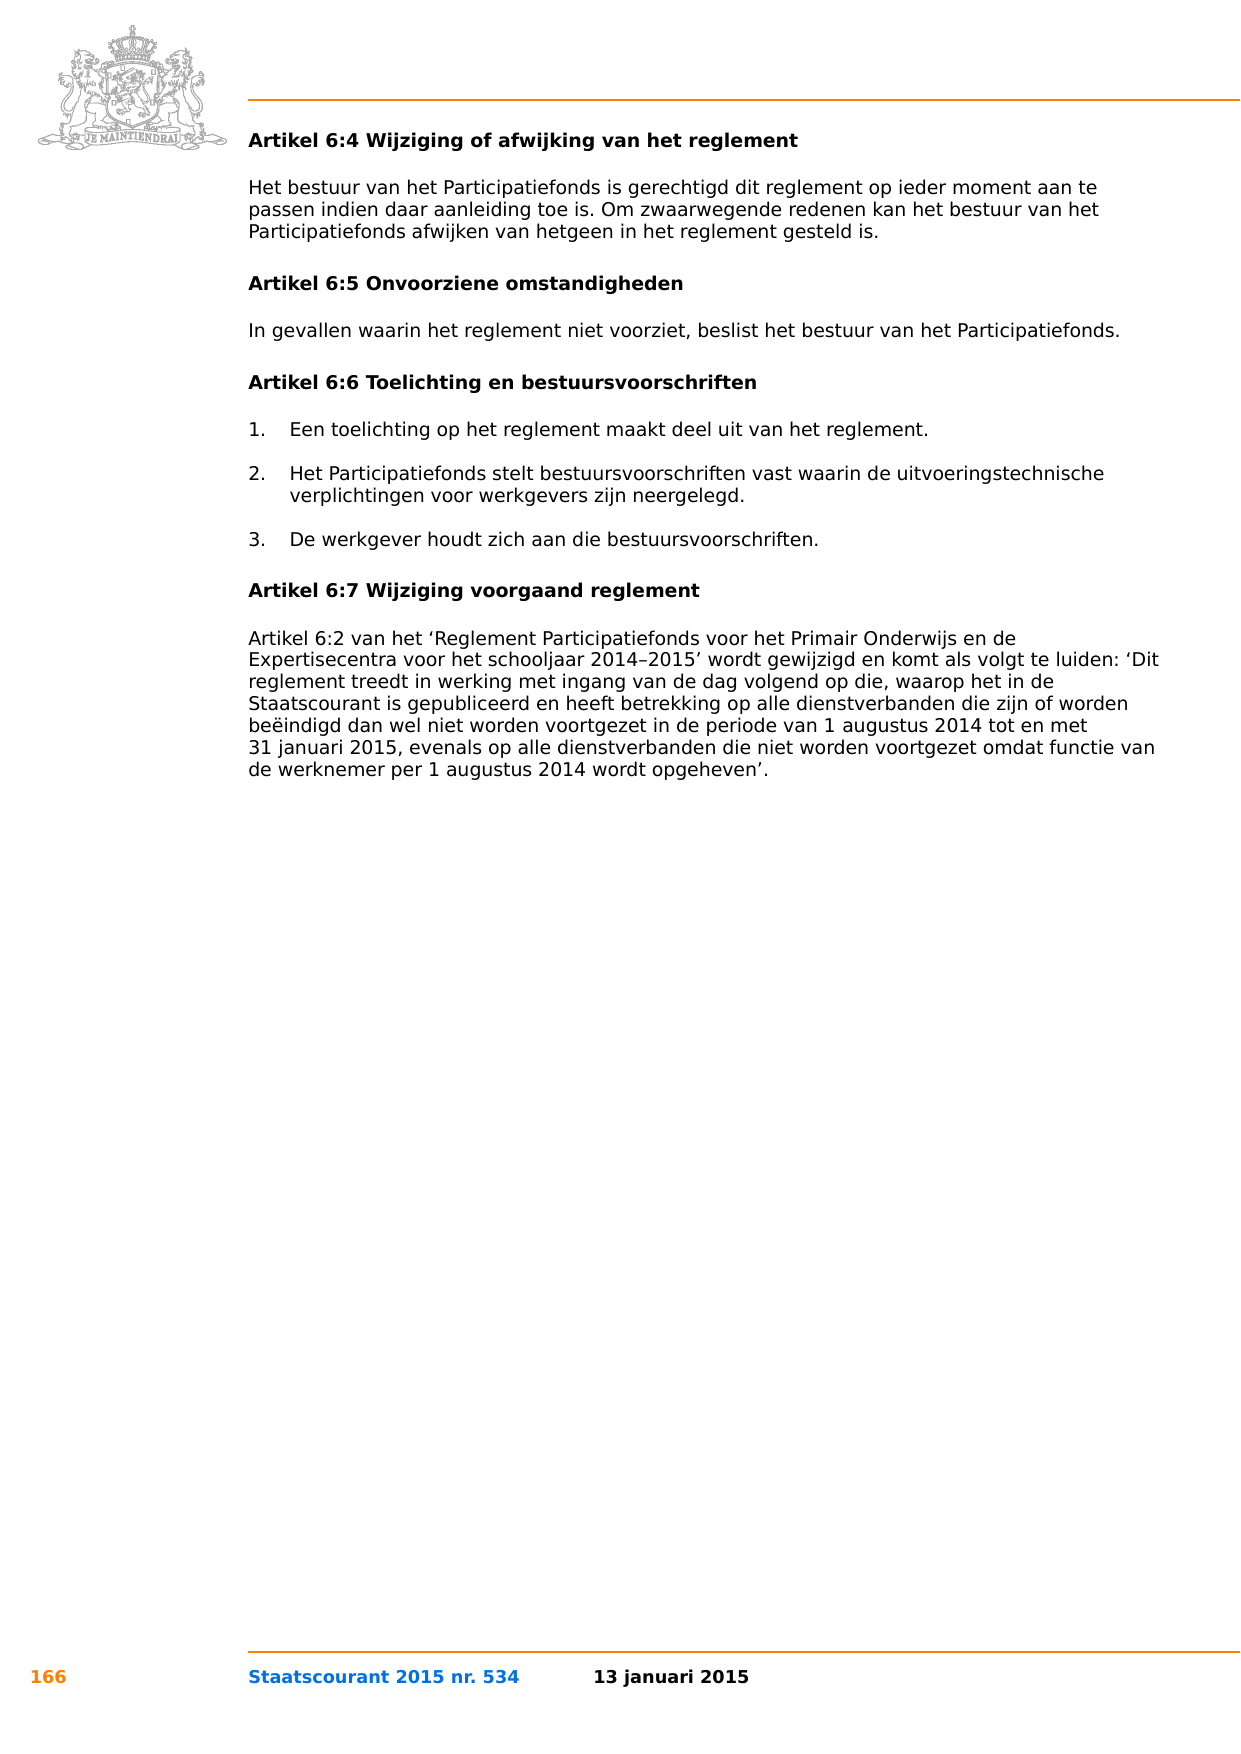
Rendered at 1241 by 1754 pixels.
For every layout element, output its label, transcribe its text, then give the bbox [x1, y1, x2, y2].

text 1. Een toelichting op het reglement maakt deel uit van het reglement. [248, 419, 1163, 441]
subtitle Artikel 6:6 Toelichting en bestuursvoorschriften [248, 372, 1163, 394]
text 2. Het Participatiefonds stelt bestuursvoorschriften vast waarin de uitvoeringstechnische verplichtingen voor werkgevers zijn neergelegd. [248, 463, 1163, 507]
text In gevallen waarin het reglement niet voorziet, beslist het bestuur van het Participatiefonds. [248, 320, 1163, 342]
text Artikel 6:2 van het ‘Reglement Participatiefonds voor het Primair Onderwijs en de Expertisecentra voor het schooljaar 2014–2015’ wordt gewijzigd en komt als volgt te luiden: ‘Dit reglement treedt in werking met ingang van de dag volgend op die, waarop het in de Staatscourant is gepubliceerd en heeft betrekking op alle dienstverbanden die zijn of worden beëindigd dan wel niet worden voortgezet in de periode van 1 augustus 2014 tot en met 31 januari 2015, evenals op alle dienstverbanden die niet worden voortgezet omdat functie van de werknemer per 1 augustus 2014 wordt opgeheven’. [248, 627, 1163, 781]
picture [38, 25, 227, 150]
text Het bestuur van het Participatiefonds is gerechtigd dit reglement op ieder moment aan te passen indien daar aanleiding toe is. Om zwaarwegende redenen kan het bestuur van het Participatiefonds afwijken van hetgeen in het reglement gesteld is. [248, 177, 1163, 243]
subtitle Artikel 6:4 Wijziging of afwijking van het reglement [248, 130, 1163, 152]
subtitle Artikel 6:5 Onvoorziene omstandigheden [248, 273, 1163, 295]
text 3. De werkgever houdt zich aan die bestuursvoorschriften. [248, 528, 1163, 550]
subtitle Artikel 6:7 Wijziging voorgaand reglement [248, 580, 1163, 602]
